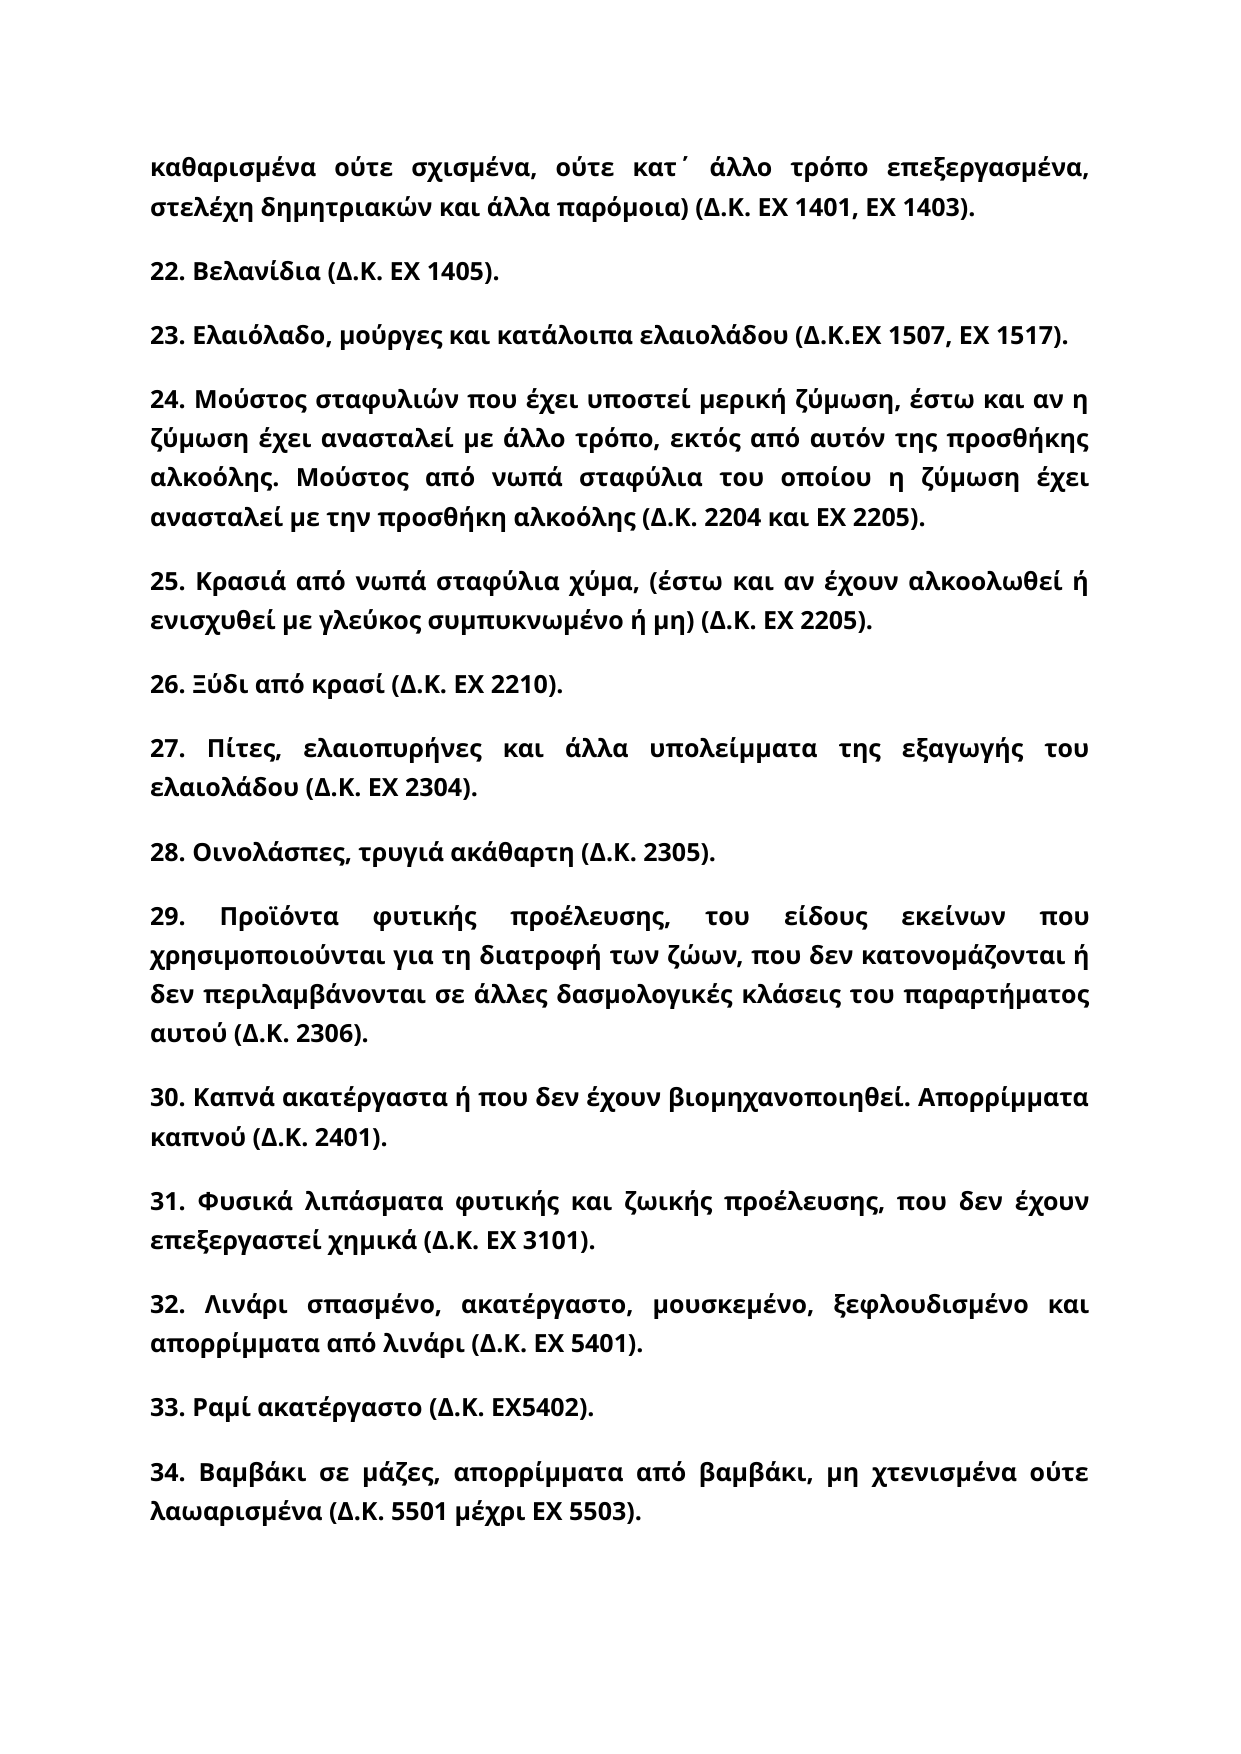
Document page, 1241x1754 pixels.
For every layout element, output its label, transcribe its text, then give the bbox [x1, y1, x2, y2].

text 23. Ελαιόλαδο, μούργες και κατάλοιπα ελαιολάδου (Δ.Κ.ΕΧ 1507, ΕΧ 1517). [150, 317, 1090, 352]
text 34. Βαμβάκι σε μάζες, απορρίμματα από βαμβάκι, μη χτενισμένα ούτε λαωαρισμένα (Δ.Κ. 5501 μέχρι ΕΧ 5503). [150, 1454, 1090, 1527]
text 31. Φυσικά λιπάσματα φυτικής και ζωικής προέλευσης, που δεν έχουν επεξεργαστεί χημικά (Δ.Κ. ΕΧ 3101). [150, 1183, 1090, 1257]
text 29. Προϊόντα φυτικής προέλευσης, του είδους εκείνων που χρησιμοποιούνται για τη διατροφή των ζώων, που δεν κατονομάζονται ή δεν περιλαμβάνονται σε άλλες δασμολογικές κλάσεις του παραρτήματος αυτού (Δ.Κ. 2306). [150, 898, 1090, 1050]
text 22. Βελανίδια (Δ.Κ. ΕΧ 1405). [150, 253, 1090, 287]
text 26. Ξύδι από κρασί (Δ.Κ. ΕΧ 2210). [150, 667, 1090, 701]
text 32. Λινάρι σπασμένο, ακατέργαστο, μουσκεμένο, ξεφλουδισμένο και απορρίμματα από λινάρι (Δ.Κ. ΕΧ 5401). [150, 1287, 1090, 1360]
text 33. Ραμί ακατέργαστο (Δ.Κ. ΕΧ5402). [150, 1390, 1090, 1424]
text 30. Καπνά ακατέργαστα ή που δεν έχουν βιομηχανοποιηθεί. Απορρίμματα καπνού (Δ.Κ. 2401). [150, 1080, 1090, 1153]
text 27. Πίτες, ελαιοπυρήνες και άλλα υπολείμματα της εξαγωγής του ελαιολάδου (Δ.Κ. ΕΧ 2304). [150, 731, 1090, 804]
text καθαρισμένα ούτε σχισμένα, ούτε κατ΄ άλλο τρόπο επεξεργασμένα, στελέχη δημητριακών και άλλα παρόμοια) (Δ.Κ. ΕΧ 1401, ΕΧ 1403). [150, 150, 1090, 223]
text 25. Κρασιά από νωπά σταφύλια χύμα, (έστω και αν έχουν αλκοολωθεί ή ενισχυθεί με γλεύκος συμπυκνωμένο ή μη) (Δ.Κ. ΕΧ 2205). [150, 563, 1090, 637]
text 28. Οινολάσπες, τρυγιά ακάθαρτη (Δ.Κ. 2305). [150, 834, 1090, 868]
text 24. Μούστος σταφυλιών που έχει υποστεί μερική ζύμωση, έστω και αν η ζύμωση έχει ανασταλεί με άλλο τρόπο, εκτός από αυτόν της προσθήκης αλκοόλης. Μούστος από νωπά σταφύλια του οποίου η ζύμωση έχει ανασταλεί με την προσθήκη αλκοόλης (Δ.Κ. 2204 και ΕΧ 2205). [150, 382, 1090, 533]
